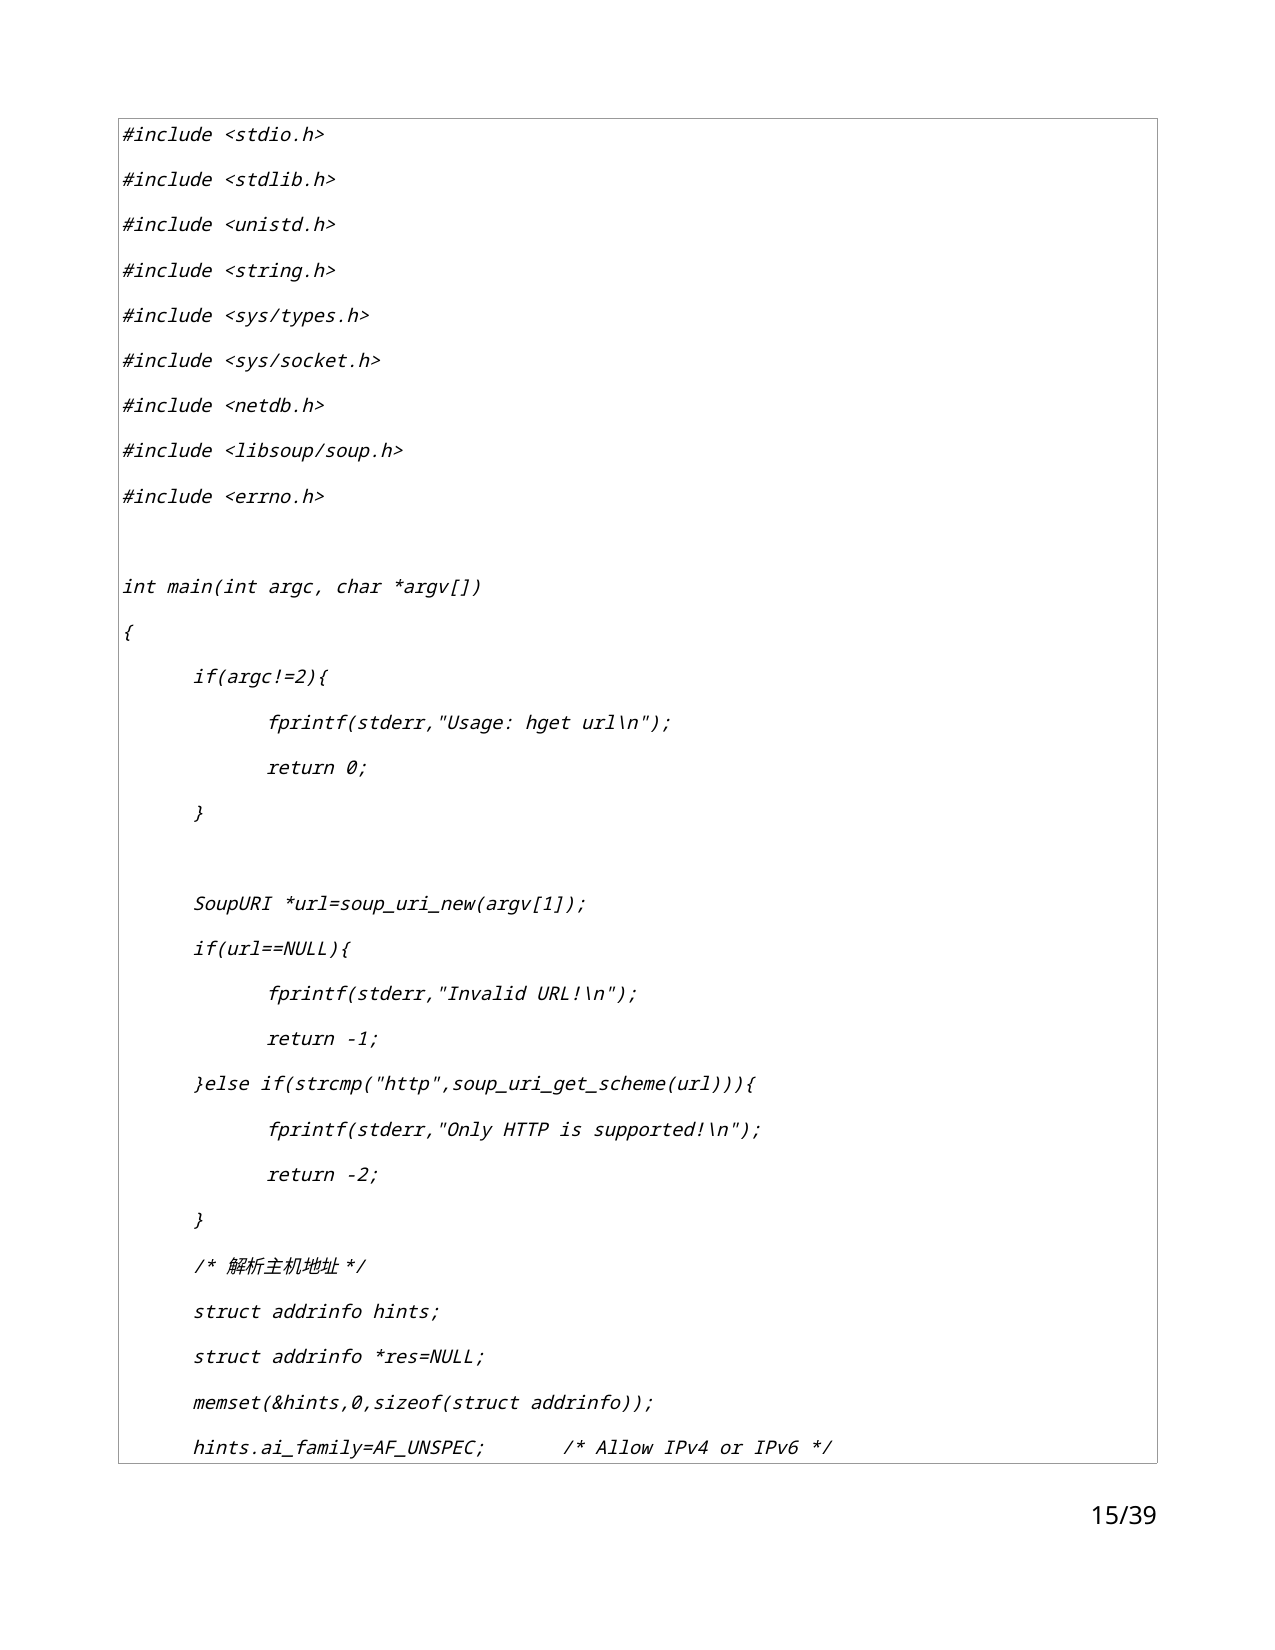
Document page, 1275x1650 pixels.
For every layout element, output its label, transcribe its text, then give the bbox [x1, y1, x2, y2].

text struct addrinfo hints; [119, 1296, 1157, 1324]
text return 0; [119, 751, 1157, 780]
text #include <stdio.h> [119, 119, 1157, 147]
text { [119, 615, 1157, 644]
text if(argc!=2){ [119, 661, 1157, 689]
text #include <string.h> [119, 254, 1157, 282]
text int main(int argc, char *argv[]) [119, 570, 1157, 599]
text hints.ai_family=AF_UNSPEC; /* Allow IPv4 or IPv6 */ [119, 1431, 1157, 1463]
text } [119, 1203, 1157, 1232]
text fprintf(stderr,"Usage: hget url\n"); [119, 706, 1157, 734]
text /* 解析主机地址 */ [119, 1248, 1157, 1279]
text #include <sys/types.h> [119, 299, 1157, 328]
text #include <libsoup/soup.h> [119, 434, 1157, 463]
text #include <errno.h> [119, 480, 1157, 508]
text #include <stdlib.h> [119, 163, 1157, 192]
text #include <unistd.h> [119, 208, 1157, 237]
text SoupURI *url=soup_uri_new(argv[1]); [119, 887, 1157, 915]
text struct addrinfo *res=NULL; [119, 1341, 1157, 1369]
text fprintf(stderr,"Invalid URL!\n"); [119, 977, 1157, 1006]
text }else if(strcmp("http",soup_uri_get_scheme(url))){ [119, 1067, 1157, 1096]
text fprintf(stderr,"Only HTTP is supported!\n"); [119, 1113, 1157, 1141]
text if(url==NULL){ [119, 932, 1157, 961]
text return -1; [119, 1022, 1157, 1051]
text #include <netdb.h> [119, 389, 1157, 418]
text } [119, 796, 1157, 825]
text memset(&hints,0,sizeof(struct addrinfo)); [119, 1386, 1157, 1414]
text return -2; [119, 1158, 1157, 1187]
text #include <sys/socket.h> [119, 344, 1157, 373]
